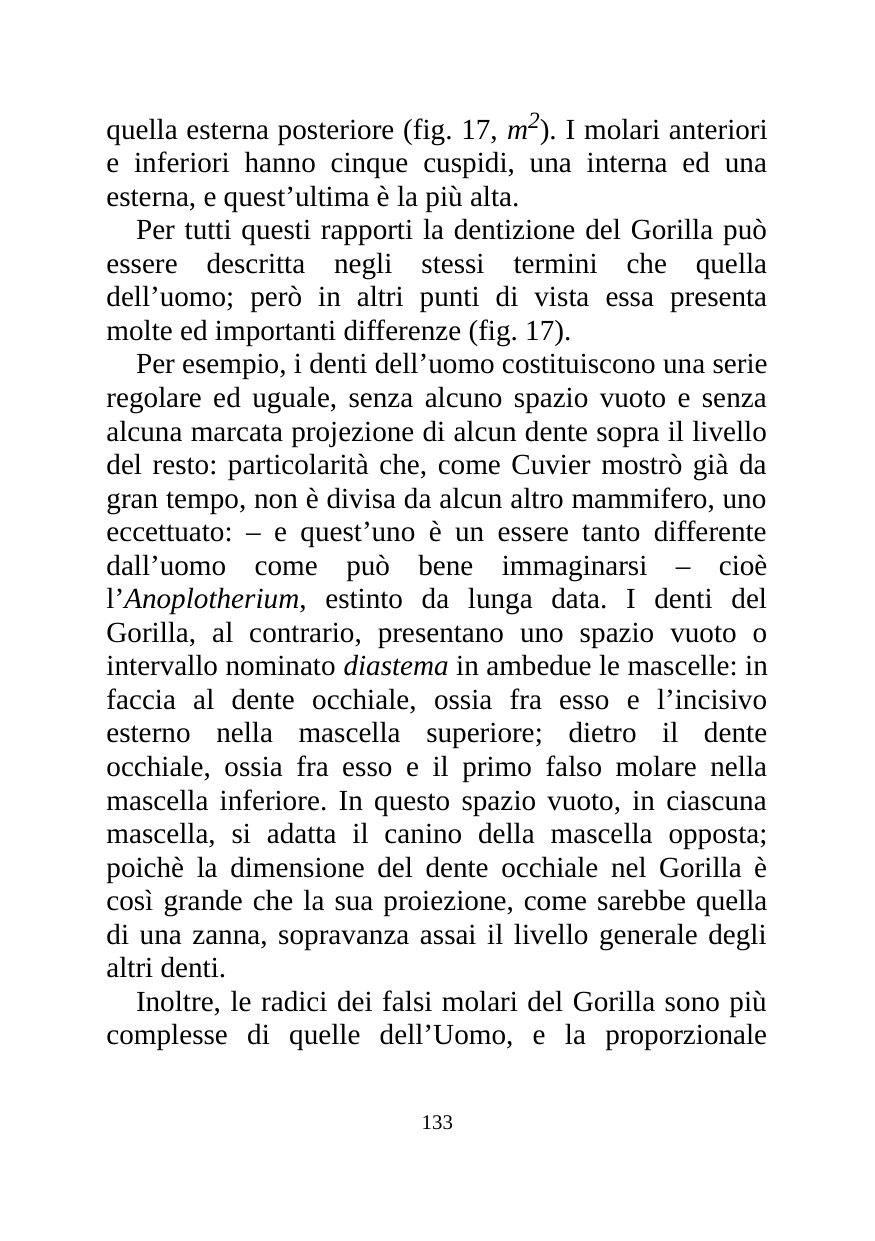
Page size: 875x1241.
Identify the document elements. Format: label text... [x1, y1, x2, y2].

text quella esterna posteriore (fig. 17, m2). I molari anteriori e inferiori hanno cinque cuspidi, una interna ed una esterna, e quest’ultima è la più alta. [106, 106, 768, 212]
text Per tutti questi rapporti la dentizione del Gorilla può essere descritta negli stessi termini che quella dell’uomo; però in altri punti di vista essa presenta molte ed importanti differenze (fig. 17). [106, 212, 768, 347]
text Per esempio, i denti dell’uomo costituiscono una serie regolare ed uguale, senza alcuno spazio vuoto e senza alcuna marcata projezione di alcun dente sopra il livello del resto: particolarità che, come Cuvier mostrò già da gran tempo, non è divisa da alcun altro mammifero, uno eccettuato: – e quest’uno è un essere tanto differente dall’uomo come può bene immaginarsi – cioè l’Anoplotherium, estinto da lunga data. I denti del Gorilla, al contrario, presentano uno spazio vuoto o intervallo nominato diastema in ambedue le mascelle: in faccia al dente occhiale, ossia fra esso e l’incisivo esterno nella mascella superiore; dietro il dente occhiale, ossia fra esso e il primo falso molare nella mascella inferiore. In questo spazio vuoto, in ciascuna mascella, si adatta il canino della mascella opposta; poichè la dimensione del dente occhiale nel Gorilla è così grande che la sua proiezione, come sarebbe quella di una zanna, sopravanza assai il livello generale degli altri denti. [106, 347, 768, 984]
text Inoltre, le radici dei falsi molari del Gorilla sono più complesse di quelle dell’Uomo, e la proporzionale [106, 984, 768, 1051]
